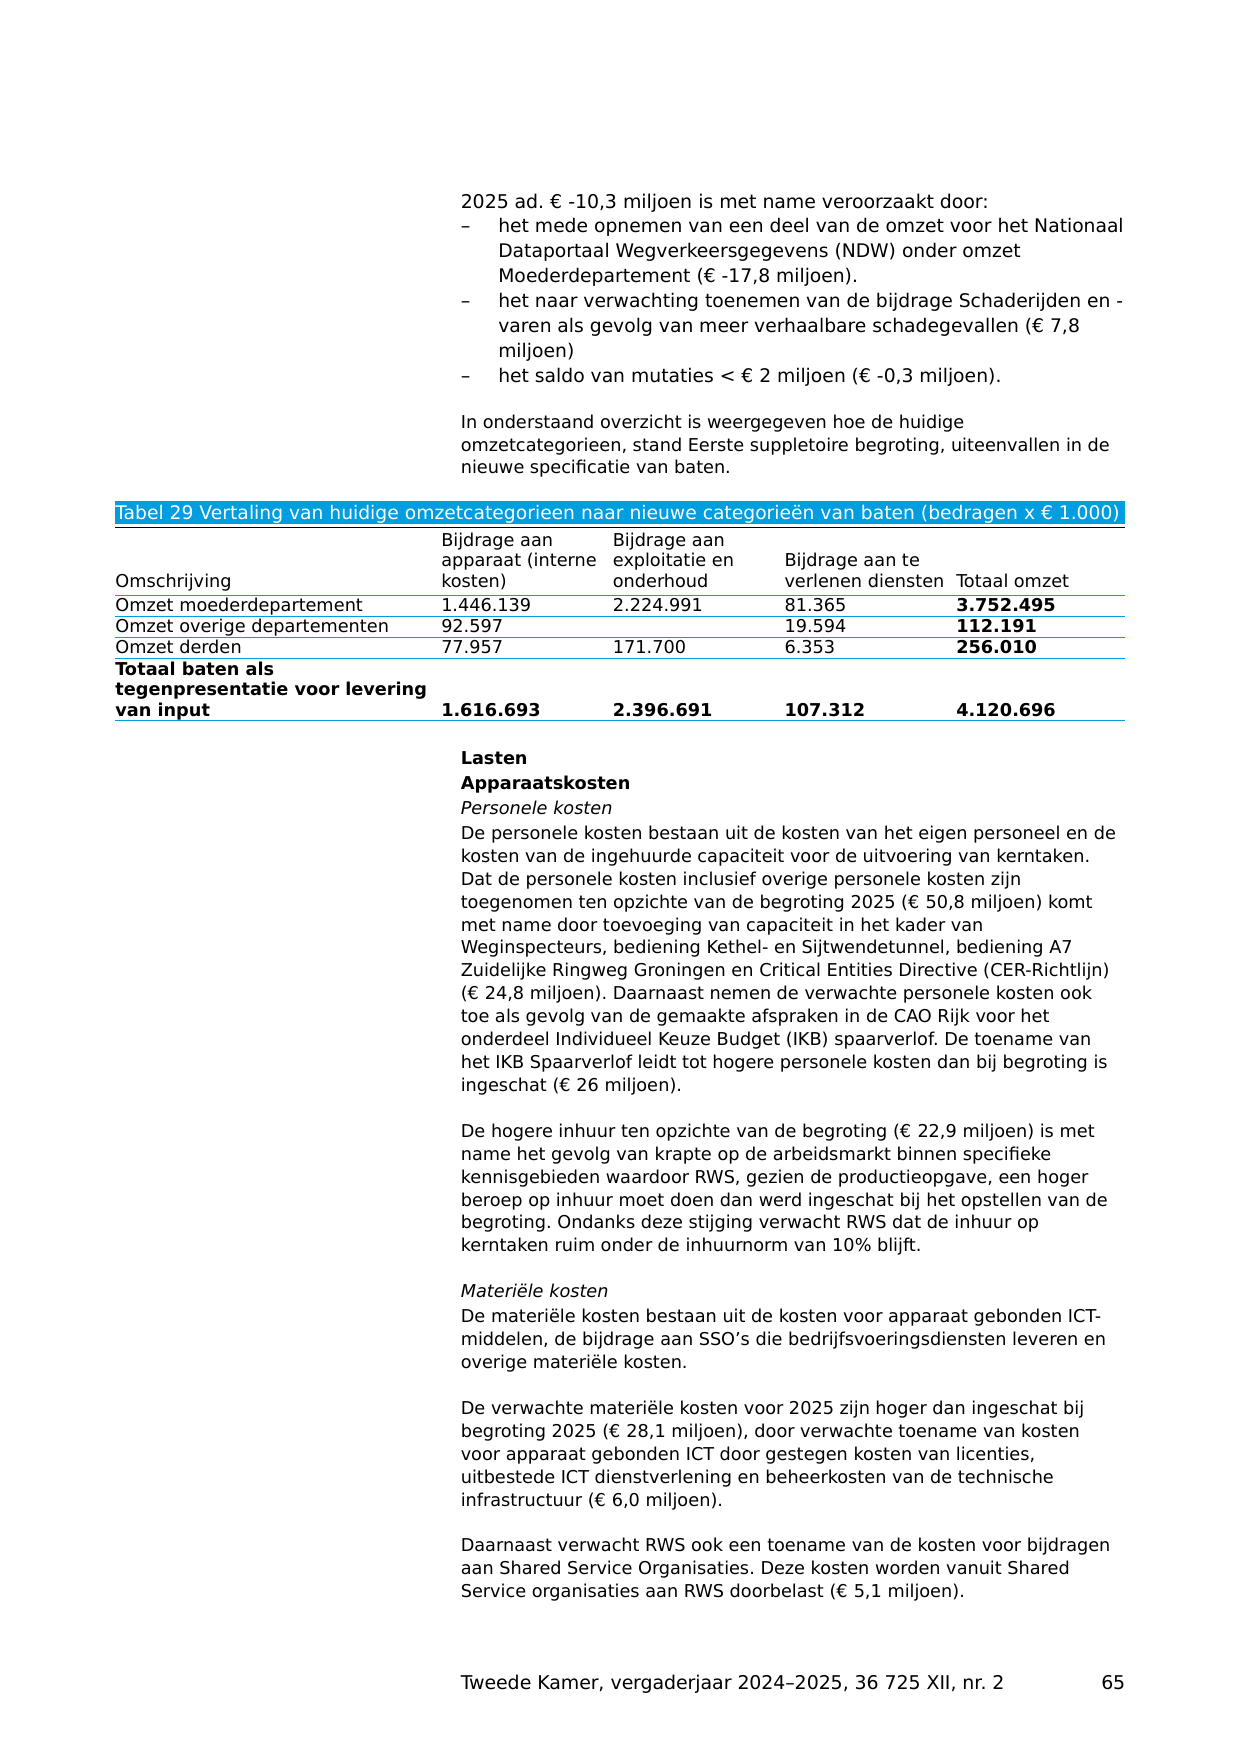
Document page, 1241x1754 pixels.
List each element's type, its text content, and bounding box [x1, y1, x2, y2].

table_cell 19.594 [781, 617, 953, 637]
table_cell 1.446.139 [438, 596, 610, 616]
text Lasten [461, 746, 1125, 769]
table_cell Bijdrage aan exploitatie en onderhoud [610, 528, 781, 594]
list het mede opnemen van een deel van de omzet voor het Nationaal Dataportaal Wegverkeersgegevens (NDW) onder omzet Moederdepartement (€ -17,8 miljoen). [461, 213, 1125, 288]
table_cell 77.957 [438, 638, 610, 658]
table_cell 2.224.991 [610, 596, 781, 616]
table_cell Omschrijving [115, 528, 438, 594]
table_cell [610, 617, 781, 637]
text In onderstaand overzicht is weergegeven hoe de huidige omzetcategorieen, stand Eerste suppletoire begroting, uiteenvallen in de nieuwe specificatie van baten. [461, 410, 1125, 478]
text De hogere inhuur ten opzichte van de begroting (€ 22,9 miljoen) is met name het gevolg van krapte op de arbeidsmarkt binnen specifieke kennisgebieden waardoor RWS, gezien de productieopgave, een hoger beroep op inhuur moet doen dan werd ingeschat bij het opstellen van de begroting. Ondanks deze stijging verwacht RWS dat de inhuur op kerntaken ruim onder de inhuurnorm van 10% blijft. [461, 1119, 1125, 1256]
table_cell Bijdrage aan te verlenen diensten [781, 528, 953, 594]
table_cell 107.312 [781, 659, 953, 720]
table_cell 2.396.691 [610, 659, 781, 720]
text Materiële kosten [461, 1279, 1125, 1302]
text De materiële kosten bestaan uit de kosten voor apparaat gebonden ICT-middelen, de bijdrage aan SSO’s die bedrijfsvoeringsdiensten leveren en overige materiële kosten. [461, 1304, 1125, 1373]
list het naar verwachting toenemen van de bijdrage Schaderijden en -varen als gevolg van meer verhaalbare schadegevallen (€ 7,8 miljoen) [461, 288, 1125, 363]
text Daarnaast verwacht RWS ook een toename van de kosten voor bijdragen aan Shared Service Organisaties. Deze kosten worden vanuit Shared Service organisaties aan RWS doorbelast (€ 5,1 miljoen). [461, 1533, 1125, 1602]
table_cell 1.616.693 [438, 659, 610, 720]
text Personele kosten [461, 796, 1125, 819]
text De personele kosten bestaan uit de kosten van het eigen personeel en de kosten van de ingehuurde capaciteit voor de uitvoering van kerntaken. Dat de personele kosten inclusief overige personele kosten zijn toegenomen ten opzichte van de begroting 2025 (€ 50,8 miljoen) komt met name door toevoeging van capaciteit in het kader van Weginspecteurs, bediening Kethel- en Sijtwendetunnel, bediening A7 Zuidelijke Ringweg Groningen en Critical Entities Directive (CER-Richtlijn) (€ 24,8 miljoen). Daarnaast nemen de verwachte personele kosten ook toe als gevolg van de gemaakte afspraken in de CAO Rijk voor het onderdeel Individueel Keuze Budget (IKB) spaarverlof. De toename van het IKB Spaarverlof leidt tot hogere personele kosten dan bij begroting is ingeschat (€ 26 miljoen). [461, 821, 1125, 1096]
table_cell Totaal omzet [953, 528, 1125, 594]
table_cell 6.353 [781, 638, 953, 658]
text De verwachte materiële kosten voor 2025 zijn hoger dan ingeschat bij begroting 2025 (€ 28,1 miljoen), door verwachte toename van kosten voor apparaat gebonden ICT door gestegen kosten van licenties, uitbestede ICT dienstverlening en beheerkosten van de technische infrastructuur (€ 6,0 miljoen). [461, 1396, 1125, 1511]
table_cell 112.191 [953, 617, 1125, 637]
table_cell 81.365 [781, 596, 953, 616]
text Apparaatskosten [461, 771, 1125, 794]
table_cell 3.752.495 [953, 596, 1125, 616]
table_cell 256.010 [953, 638, 1125, 658]
table_cell 92.597 [438, 617, 610, 637]
table_cell Omzet derden [115, 638, 438, 658]
table_cell Totaal baten als tegenpresentatie voor levering van input [115, 659, 438, 720]
table_cell Bijdrage aan apparaat (interne kosten) [438, 528, 610, 594]
list het saldo van mutaties < € 2 miljoen (€ -0,3 miljoen). [461, 363, 1125, 388]
table_cell Omzet overige departementen [115, 617, 438, 637]
table_cell 4.120.696 [953, 659, 1125, 720]
table_cell Omzet moederdepartement [115, 596, 438, 616]
table_cell 171.700 [610, 638, 781, 658]
text 2025 ad. € -10,3 miljoen is met name veroorzaakt door: [461, 191, 1125, 213]
